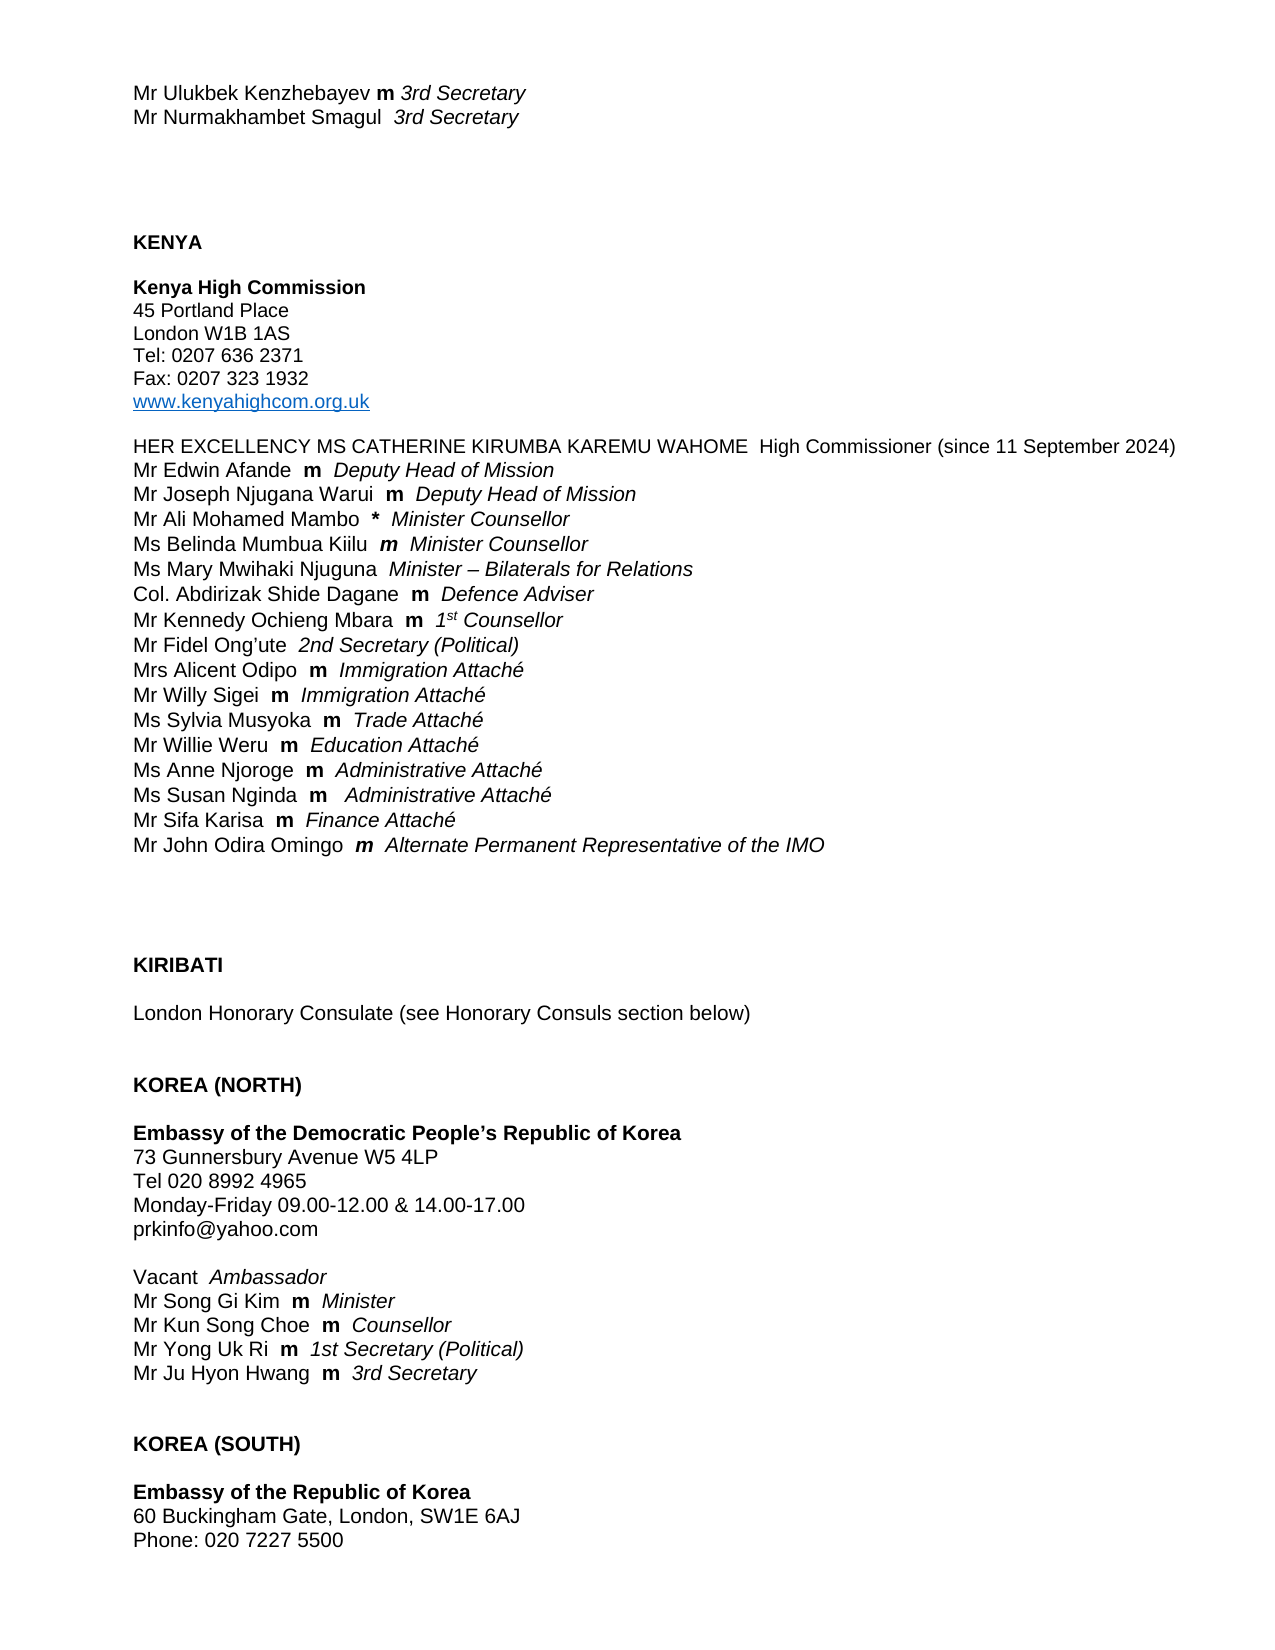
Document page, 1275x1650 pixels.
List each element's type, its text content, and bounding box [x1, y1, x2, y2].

text Mr Willie Weru m Education Attaché [133, 733, 1181, 757]
text Ms Susan Nginda m Administrative Attaché [133, 783, 1181, 807]
text Kenya High Commission [133, 276, 1181, 299]
text Mr Song Gi Kim m Minister [133, 1288, 1181, 1312]
text 45 Portland Place [133, 299, 1181, 322]
text Phone: 020 7227 5500 [133, 1528, 1181, 1552]
text Mr Nurmakhambet Smagul 3rd Secretary [133, 105, 1181, 129]
text London Honorary Consulate (see Honorary Consuls section below) [133, 1001, 1181, 1025]
text HER EXCELLENCY MS CATHERINE KIRUMBA KAREMU WAHOME High Commissioner (since 11 September 2024) [133, 435, 1181, 458]
text Mr Kennedy Ochieng Mbara m 1st Counsellor [133, 607, 1181, 631]
text www.kenyahighcom.org.uk [133, 390, 1181, 412]
text Monday-Friday 09.00-12.00 & 14.00-17.00 [133, 1193, 1181, 1217]
text Ms Mary Mwihaki Njuguna Minister – Bilaterals for Relations [133, 557, 1181, 581]
text Mr Ju Hyon Hwang m 3rd Secretary [133, 1360, 1181, 1384]
text Mr Sifa Karisa m Finance Attaché [133, 808, 1181, 832]
text Tel 020 8992 4965 [133, 1169, 1181, 1193]
text Ms Anne Njoroge m Administrative Attaché [133, 758, 1181, 782]
text Mr Fidel Ong’ute 2nd Secretary (Political) [133, 632, 1181, 656]
text KOREA (NORTH) [133, 1073, 1181, 1097]
text Mr Edwin Afande m Deputy Head of Mission [133, 458, 1181, 482]
text Mrs Alicent Odipo m Immigration Attaché [133, 658, 1181, 682]
text Ms Sylvia Musyoka m Trade Attaché [133, 708, 1181, 732]
subtitle Embassy of the Republic of Korea [133, 1480, 1181, 1504]
text Mr John Odira Omingo m Alternate Permanent Representative of the IMO [133, 833, 1181, 857]
text KOREA (SOUTH) [133, 1432, 1181, 1456]
text Tel: 0207 636 2371 [133, 344, 1181, 367]
text Mr Ulukbek Kenzhebayev m 3rd Secretary [133, 81, 1181, 105]
text Col. Abdirizak Shide Dagane m Defence Adviser [133, 582, 1181, 606]
text Ms Belinda Mumbua Kiilu m Minister Counsellor [133, 532, 1181, 556]
subtitle KIRIBATI [133, 953, 1181, 977]
text Vacant Ambassador [133, 1264, 1181, 1288]
text Mr Joseph Njugana Warui m Deputy Head of Mission [133, 482, 1181, 506]
text 60 Buckingham Gate, London, SW1E 6AJ [133, 1504, 1181, 1528]
text Mr Kun Song Choe m Counsellor [133, 1312, 1181, 1336]
text Mr Willy Sigei m Immigration Attaché [133, 683, 1181, 707]
text prkinfo@yahoo.com [133, 1217, 1181, 1241]
text Fax: 0207 323 1932 [133, 367, 1181, 390]
text Mr Ali Mohamed Mambo * Minister Counsellor [133, 507, 1181, 531]
text Mr Yong Uk Ri m 1st Secretary (Political) [133, 1336, 1181, 1360]
text London W1B 1AS [133, 322, 1181, 344]
text 73 Gunnersbury Avenue W5 4LP [133, 1145, 1181, 1169]
text Embassy of the Democratic People’s Republic of Korea [133, 1121, 1181, 1145]
text KENYA [133, 231, 1181, 253]
